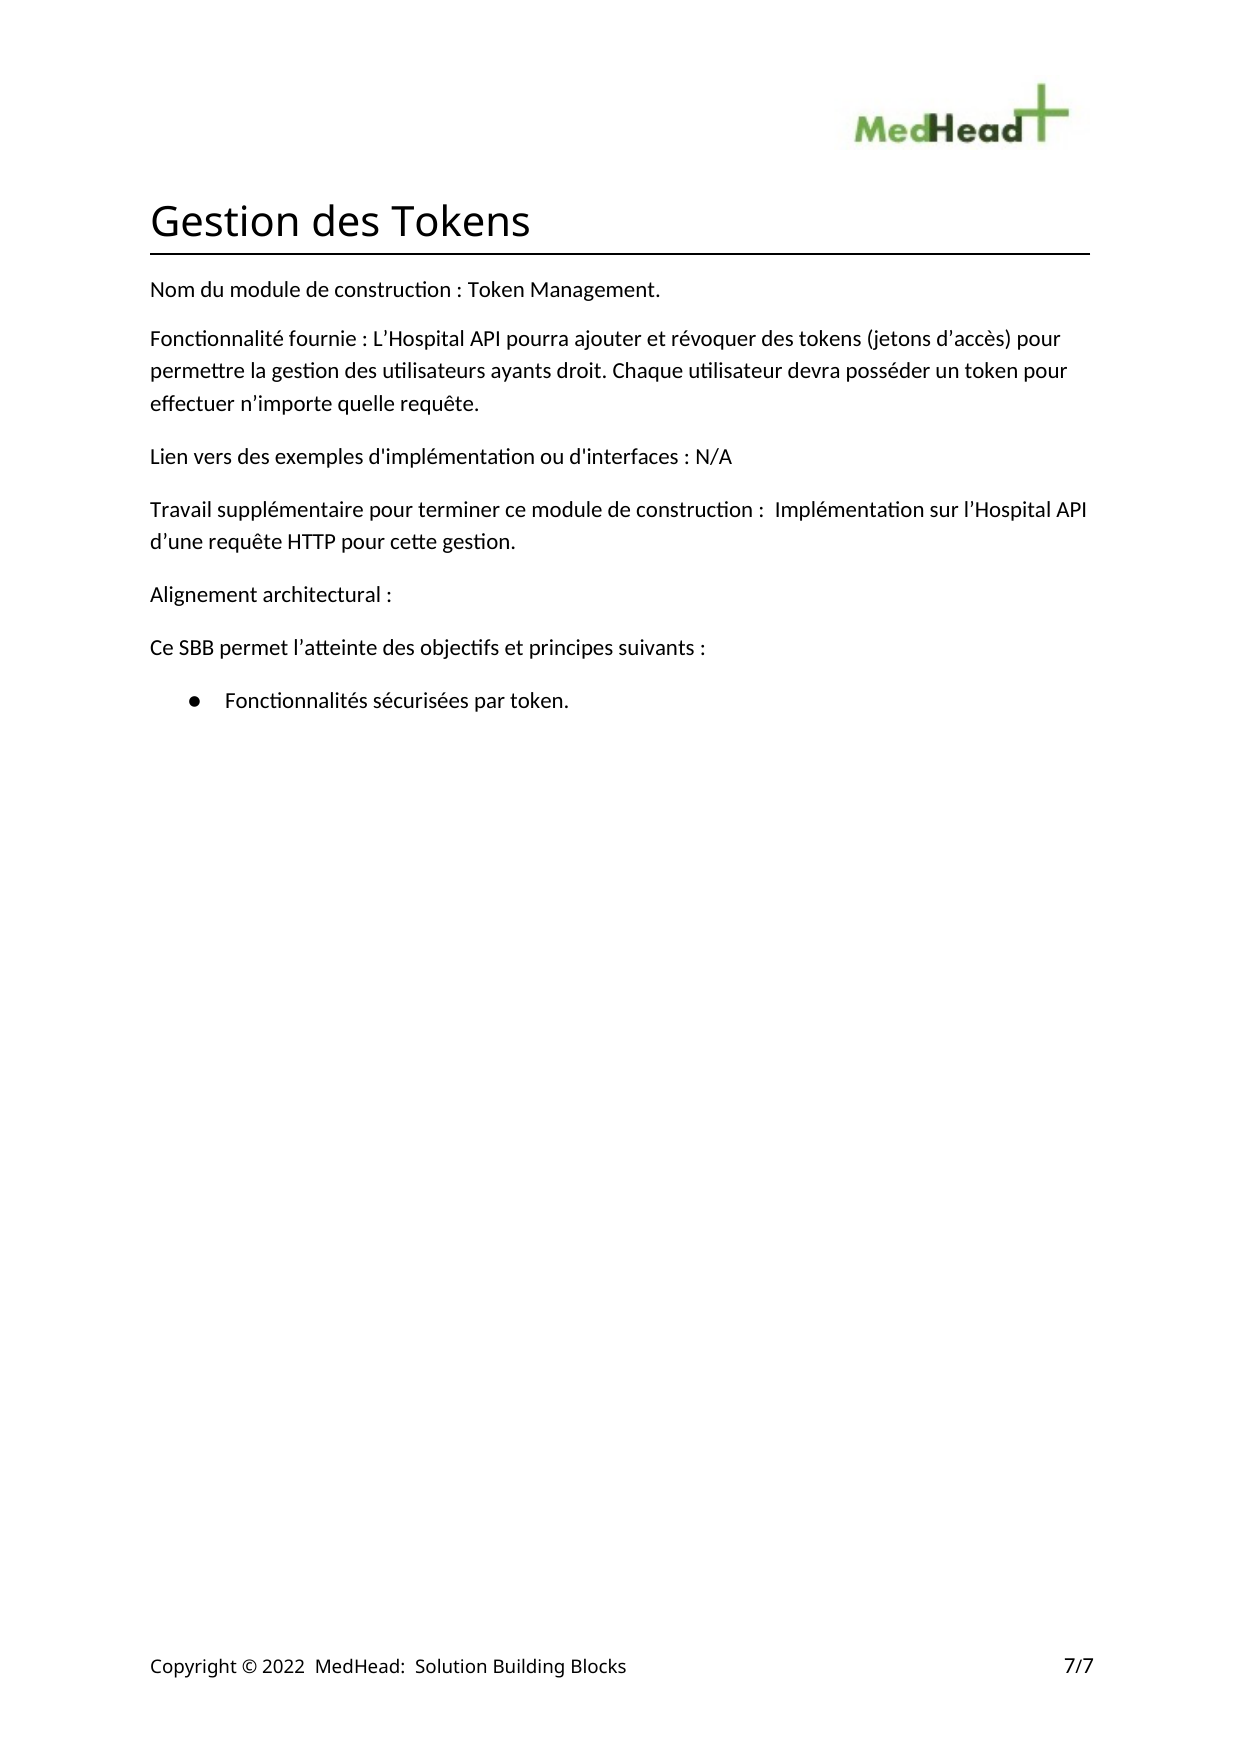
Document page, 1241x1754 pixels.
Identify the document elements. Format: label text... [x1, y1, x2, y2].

text Lien vers des exemples d'implémentation ou d'interfaces : N/A [150, 442, 1090, 470]
list Fonctionnalités sécurisées par token. [187, 686, 1090, 714]
text Ce SBB permet l’atteinte des objectifs et principes suivants : [150, 633, 1090, 661]
text Nom du module de construction : Token Management. [150, 276, 1090, 303]
text Alignement architectural : [150, 580, 1090, 608]
subtitle Gestion des Tokens [150, 192, 1090, 253]
text Travail supplémentaire pour terminer ce module de construction : Implémentation sur l’Hospital API d’une requête HTTP pour cette gestion. [150, 495, 1090, 555]
text Fonctionnalité fournie : L’Hospital API pourra ajouter et révoquer des tokens (jetons d’accès) pour permettre la gestion des utilisateurs ayants droit. Chaque utilisateur devra posséder un token pour effectuer n’importe quelle requête. [150, 324, 1090, 417]
picture [834, 75, 1091, 150]
